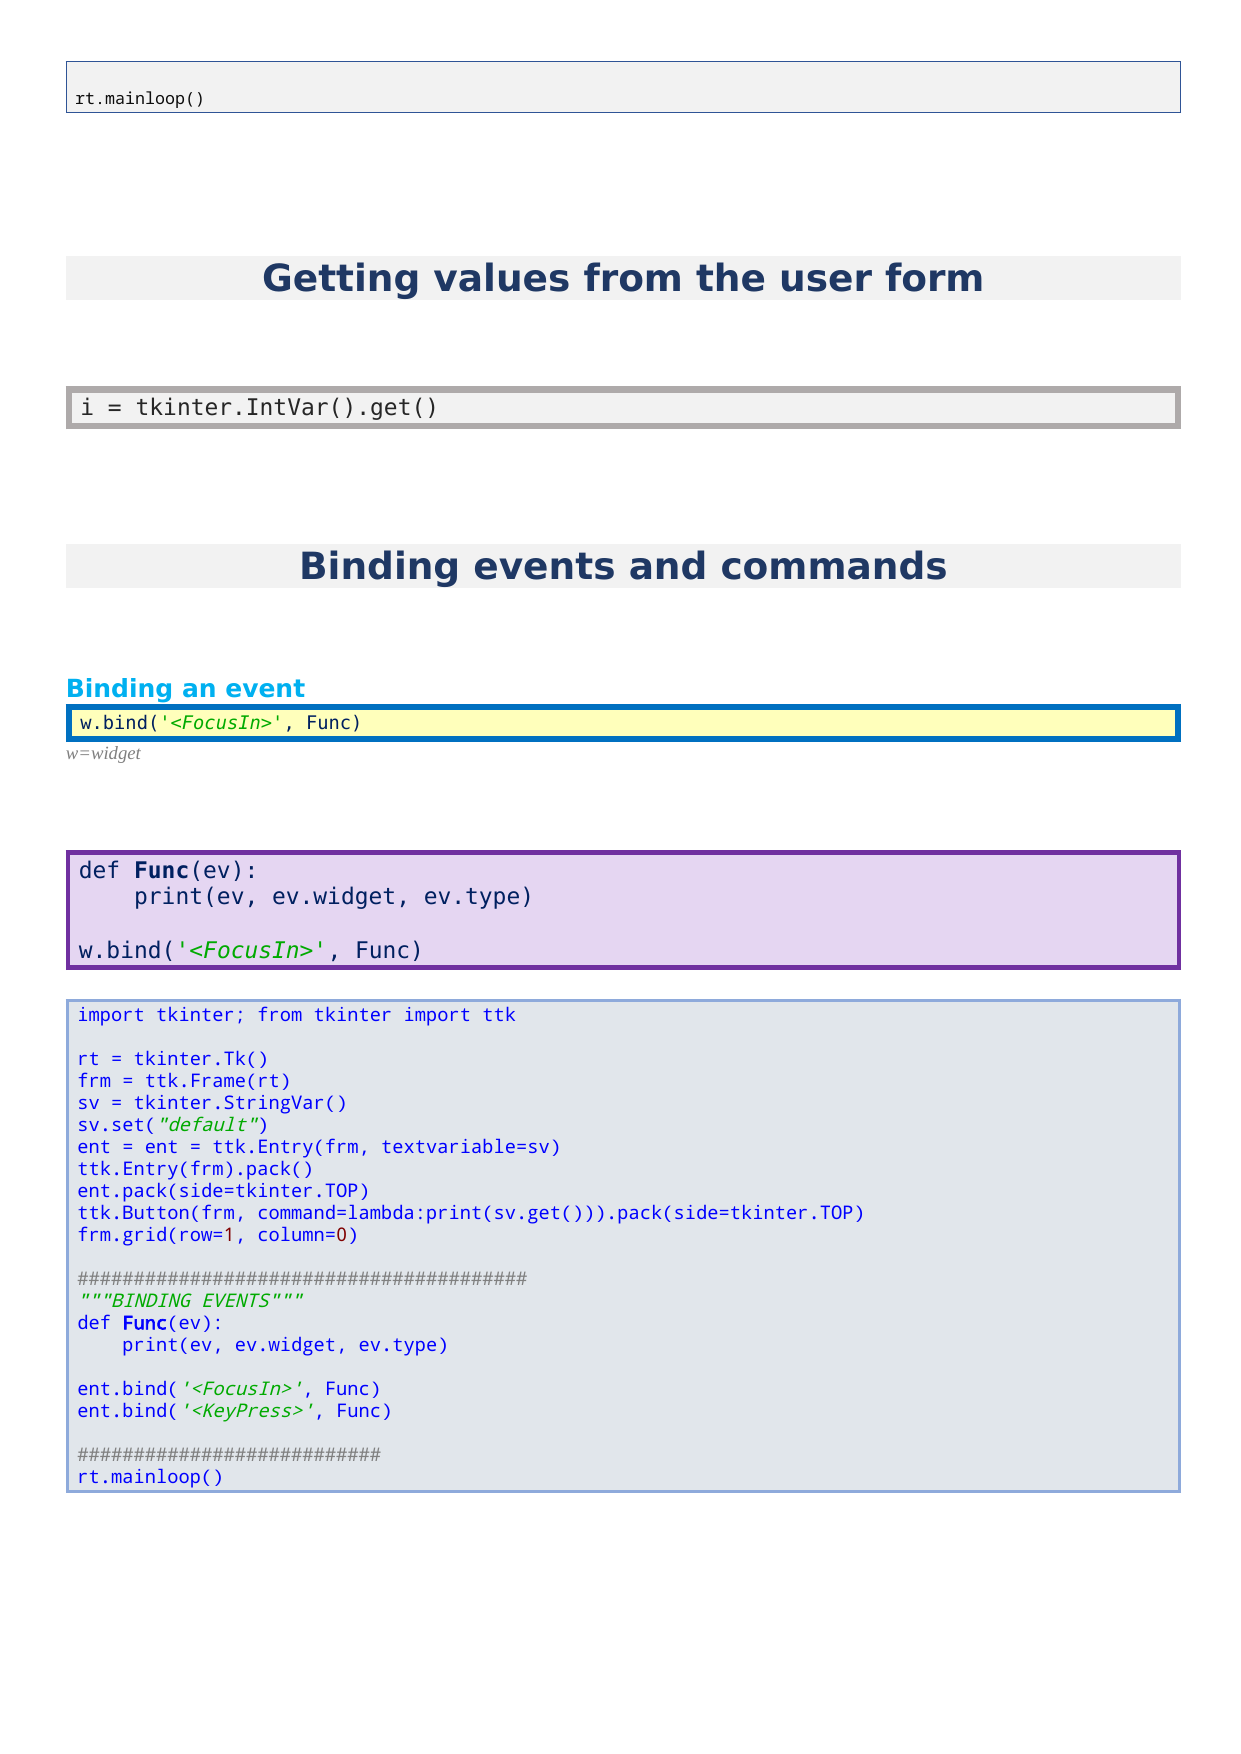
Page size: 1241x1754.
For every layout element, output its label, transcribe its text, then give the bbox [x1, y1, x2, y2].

text w.bind('<FocusIn>', Func) [72, 710, 1175, 736]
text ######################################## [69, 1263, 1178, 1285]
text w=widget [66, 742, 1181, 764]
text frm.grid(row=1, column=0) [69, 1219, 1178, 1241]
text print(ev, ev.widget, ev.type) [69, 1329, 1178, 1351]
text ########################### [69, 1438, 1178, 1461]
text ent.bind('<FocusIn>', Func) [69, 1373, 1178, 1394]
subtitle Getting values from the user form [66, 256, 1181, 300]
text sv.set("default") [69, 1109, 1178, 1131]
text i = tkinter.IntVar().get() [72, 393, 1175, 423]
text sv = tkinter.StringVar() [69, 1087, 1178, 1109]
title Binding an event [66, 674, 1181, 704]
text ent.bind('<KeyPress>', Func) [69, 1394, 1178, 1417]
text rt = tkinter.Tk() [69, 1043, 1178, 1065]
text frm = ttk.Frame(rt) [69, 1065, 1178, 1087]
text print(ev, ev.widget, ev.type) [70, 877, 1177, 903]
text w.bind('<FocusIn>', Func) [70, 930, 1177, 965]
text rt.mainloop() [67, 84, 1180, 112]
text def Func(ev): [69, 1307, 1178, 1329]
text rt.mainloop() [69, 1461, 1178, 1490]
text ttk.Button(frm, command=lambda:print(sv.get())).pack(side=tkinter.TOP) [69, 1197, 1178, 1219]
text """BINDING EVENTS""" [69, 1285, 1178, 1307]
text ent.pack(side=tkinter.TOP) [69, 1175, 1178, 1197]
text ttk.Entry(frm).pack() [69, 1153, 1178, 1175]
text ent = ent = ttk.Entry(frm, textvariable=sv) [69, 1131, 1178, 1153]
subtitle Binding events and commands [66, 544, 1181, 588]
text import tkinter; from tkinter import ttk [69, 1002, 1178, 1021]
text def Func(ev): [70, 855, 1177, 877]
